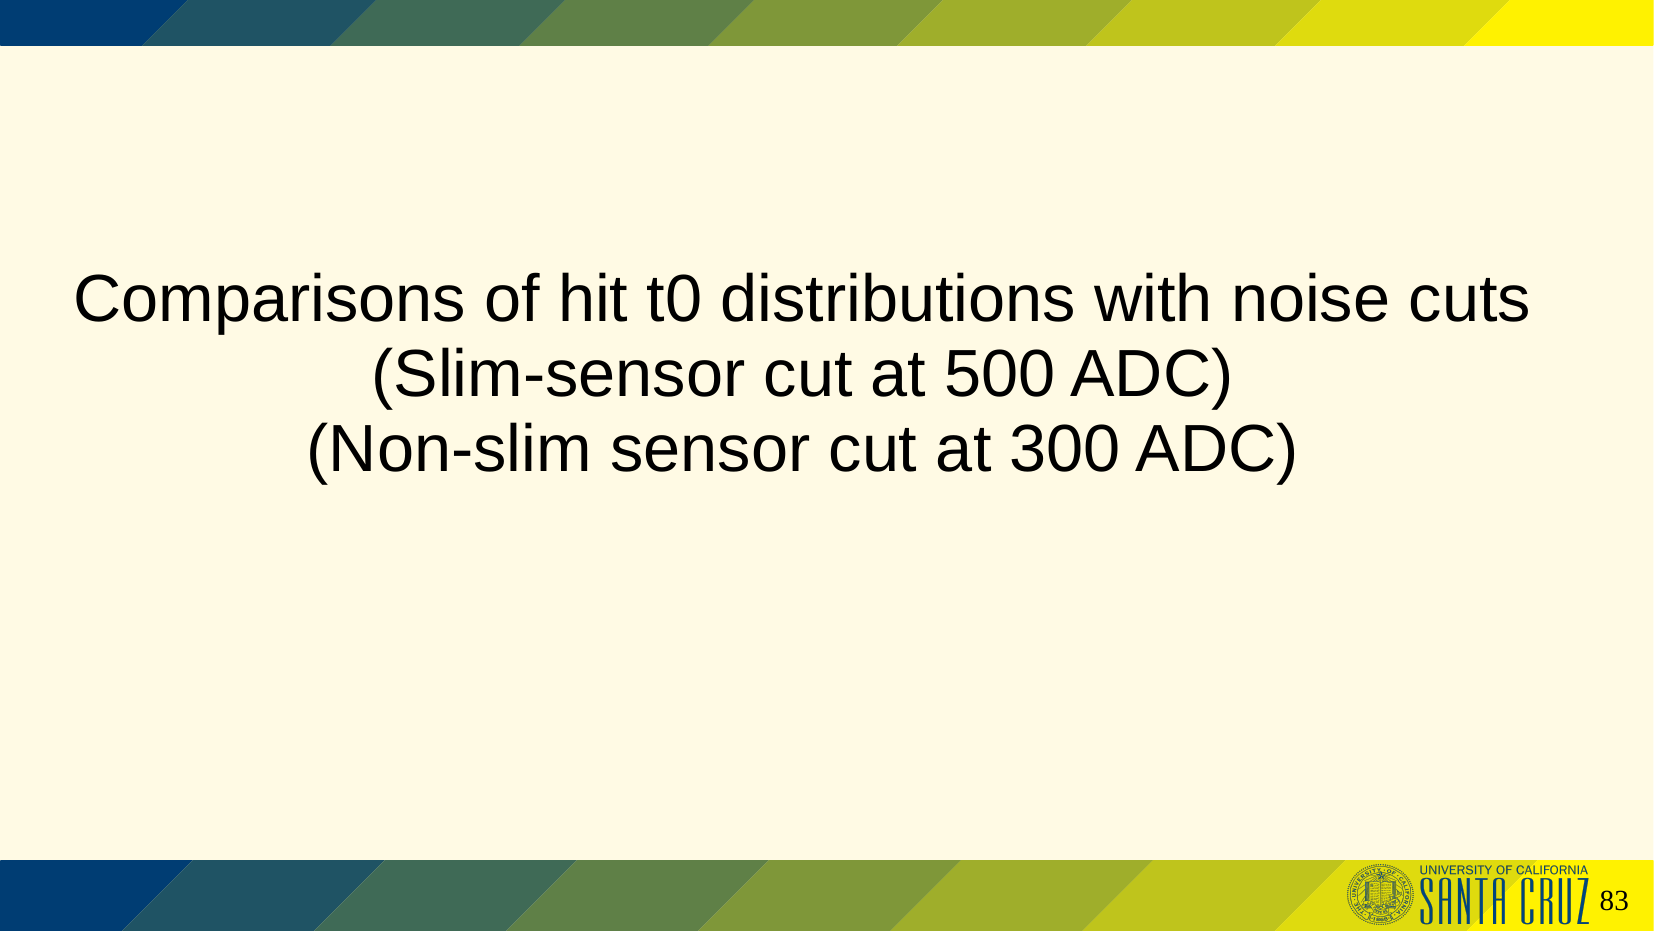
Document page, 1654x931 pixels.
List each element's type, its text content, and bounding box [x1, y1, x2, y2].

picture [1347, 864, 1589, 925]
subtitle Comparisons of hit t0 distributions with noise cuts (Slim-sensor cut at 500 ADC) (Non-slim sensor cut at 300 ADC) [59, 233, 1548, 513]
